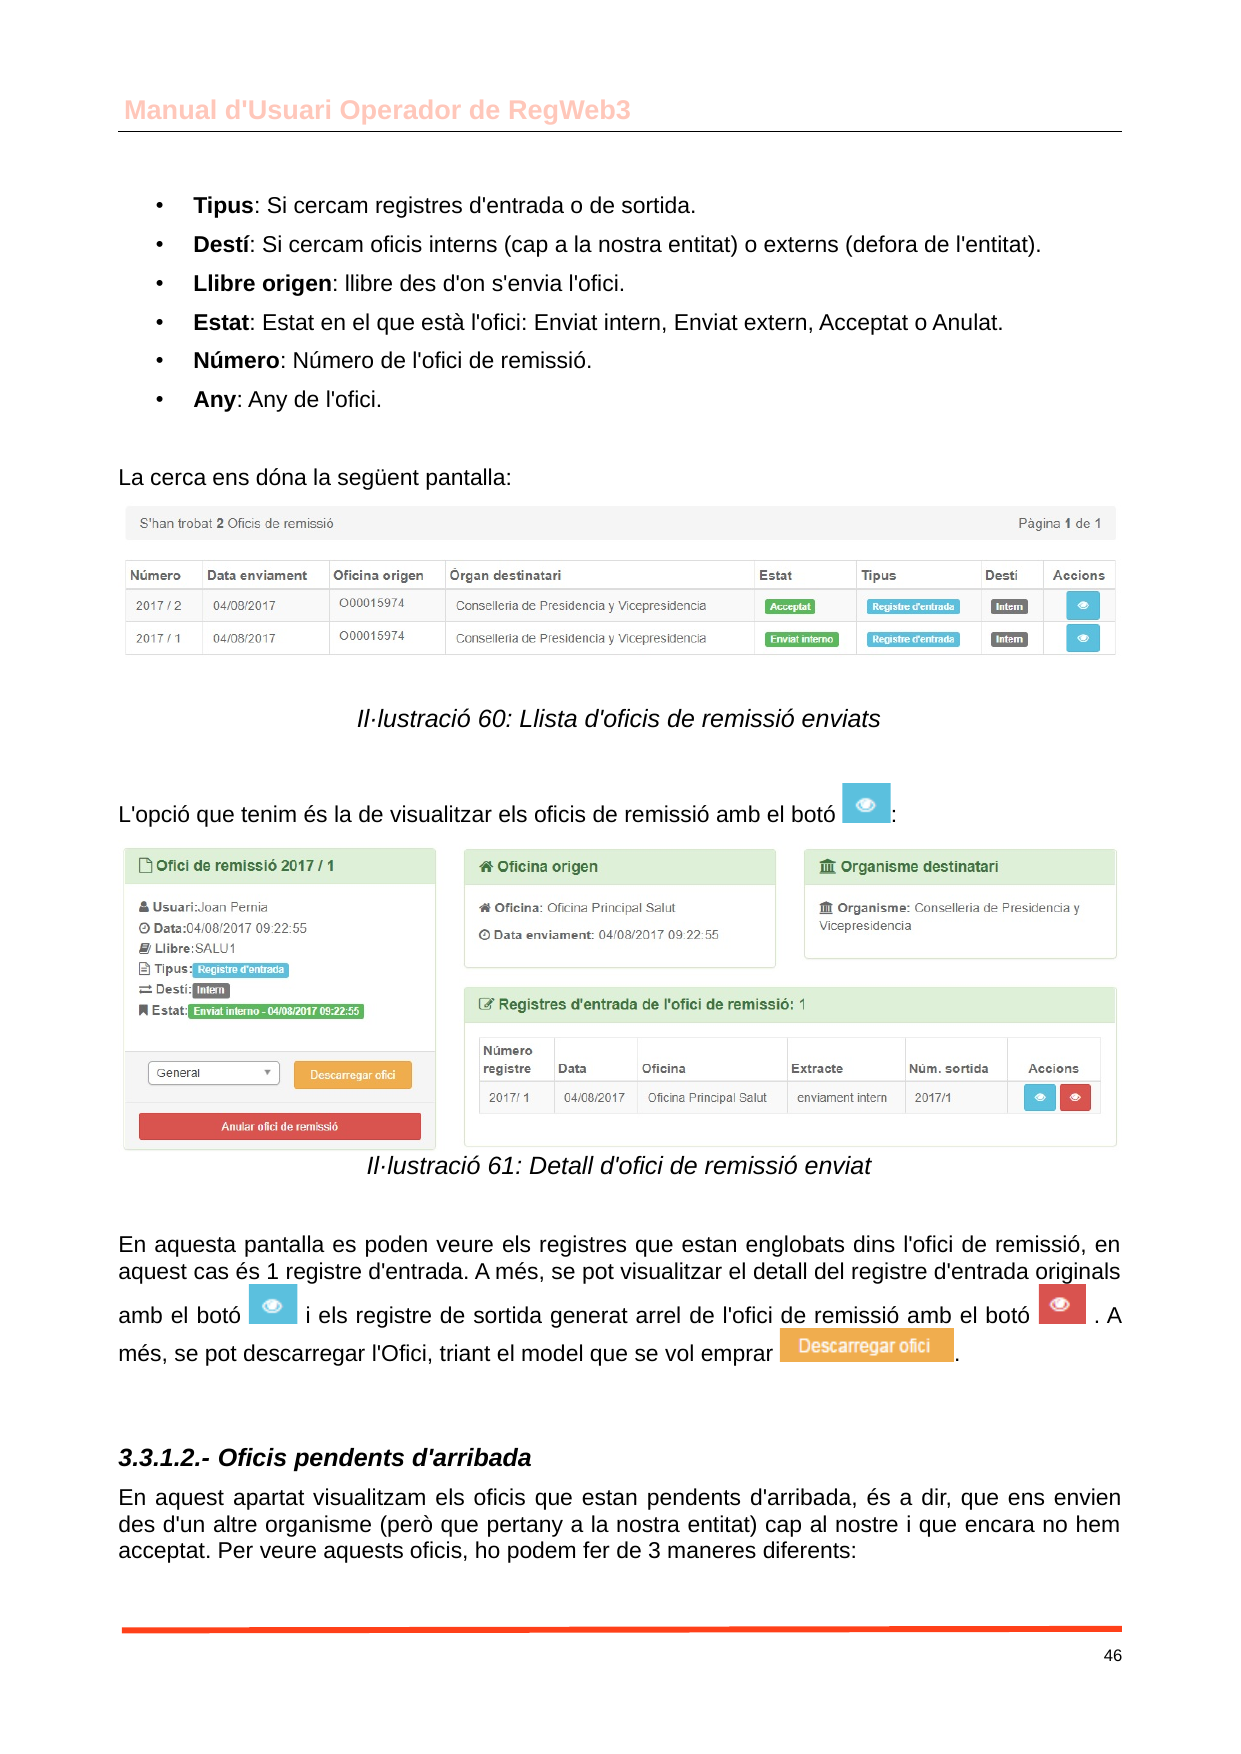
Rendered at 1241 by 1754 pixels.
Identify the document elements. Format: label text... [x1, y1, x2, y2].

text Il·lustració 60: Llista d'oficis de remissió enviats [118, 703, 1122, 732]
subtitle Oficis pendents d'arribada [118, 1443, 1122, 1472]
picture [118, 502, 1123, 665]
text En aquesta pantalla es poden veure els registres que estan englobats dins l'ofici de remissió, en aquest cas és 1 registre d'entrada. A més, se pot visualitzar el detall del registre d'entrada originals amb el botó i els registre de sortida generat arrel de l'ofici de remissió amb el botó . A més, se pot descarregar l'Ofici, triant el model que se vol emprar . [118, 1231, 1122, 1367]
picture [118, 840, 1123, 1152]
text La cerca ens dóna la següent pantalla: [118, 464, 1122, 490]
list Tipus: Si cercam registres d'entrada o de sortida. [156, 192, 1122, 218]
text Il·lustració 61: Detall d'ofici de remissió enviat [118, 1152, 1122, 1180]
text L'opció que tenim és la de visualitzar els oficis de remissió amb el botó : [118, 784, 1122, 828]
text En aquest apartat visualitzam els oficis que estan pendents d'arribada, és a dir, que ens envien des d'un altre organisme (però que pertany a la nostra entitat) cap al nostre i que encara no hem acceptat. Per veure aquests oficis, ho podem fer de 3 maneres diferents: [118, 1484, 1122, 1563]
list Destí: Si cercam oficis interns (cap a la nostra entitat) o externs (defora de l'entitat). [156, 231, 1122, 257]
list Estat: Estat en el que està l'ofici: Enviat intern, Enviat extern, Acceptat o Anulat. [156, 309, 1122, 335]
list Llibre origen: llibre des d'on s'envia l'ofici. [156, 270, 1122, 296]
list Any: Any de l'ofici. [156, 386, 1122, 413]
list Número: Número de l'ofici de remissió. [156, 347, 1122, 374]
